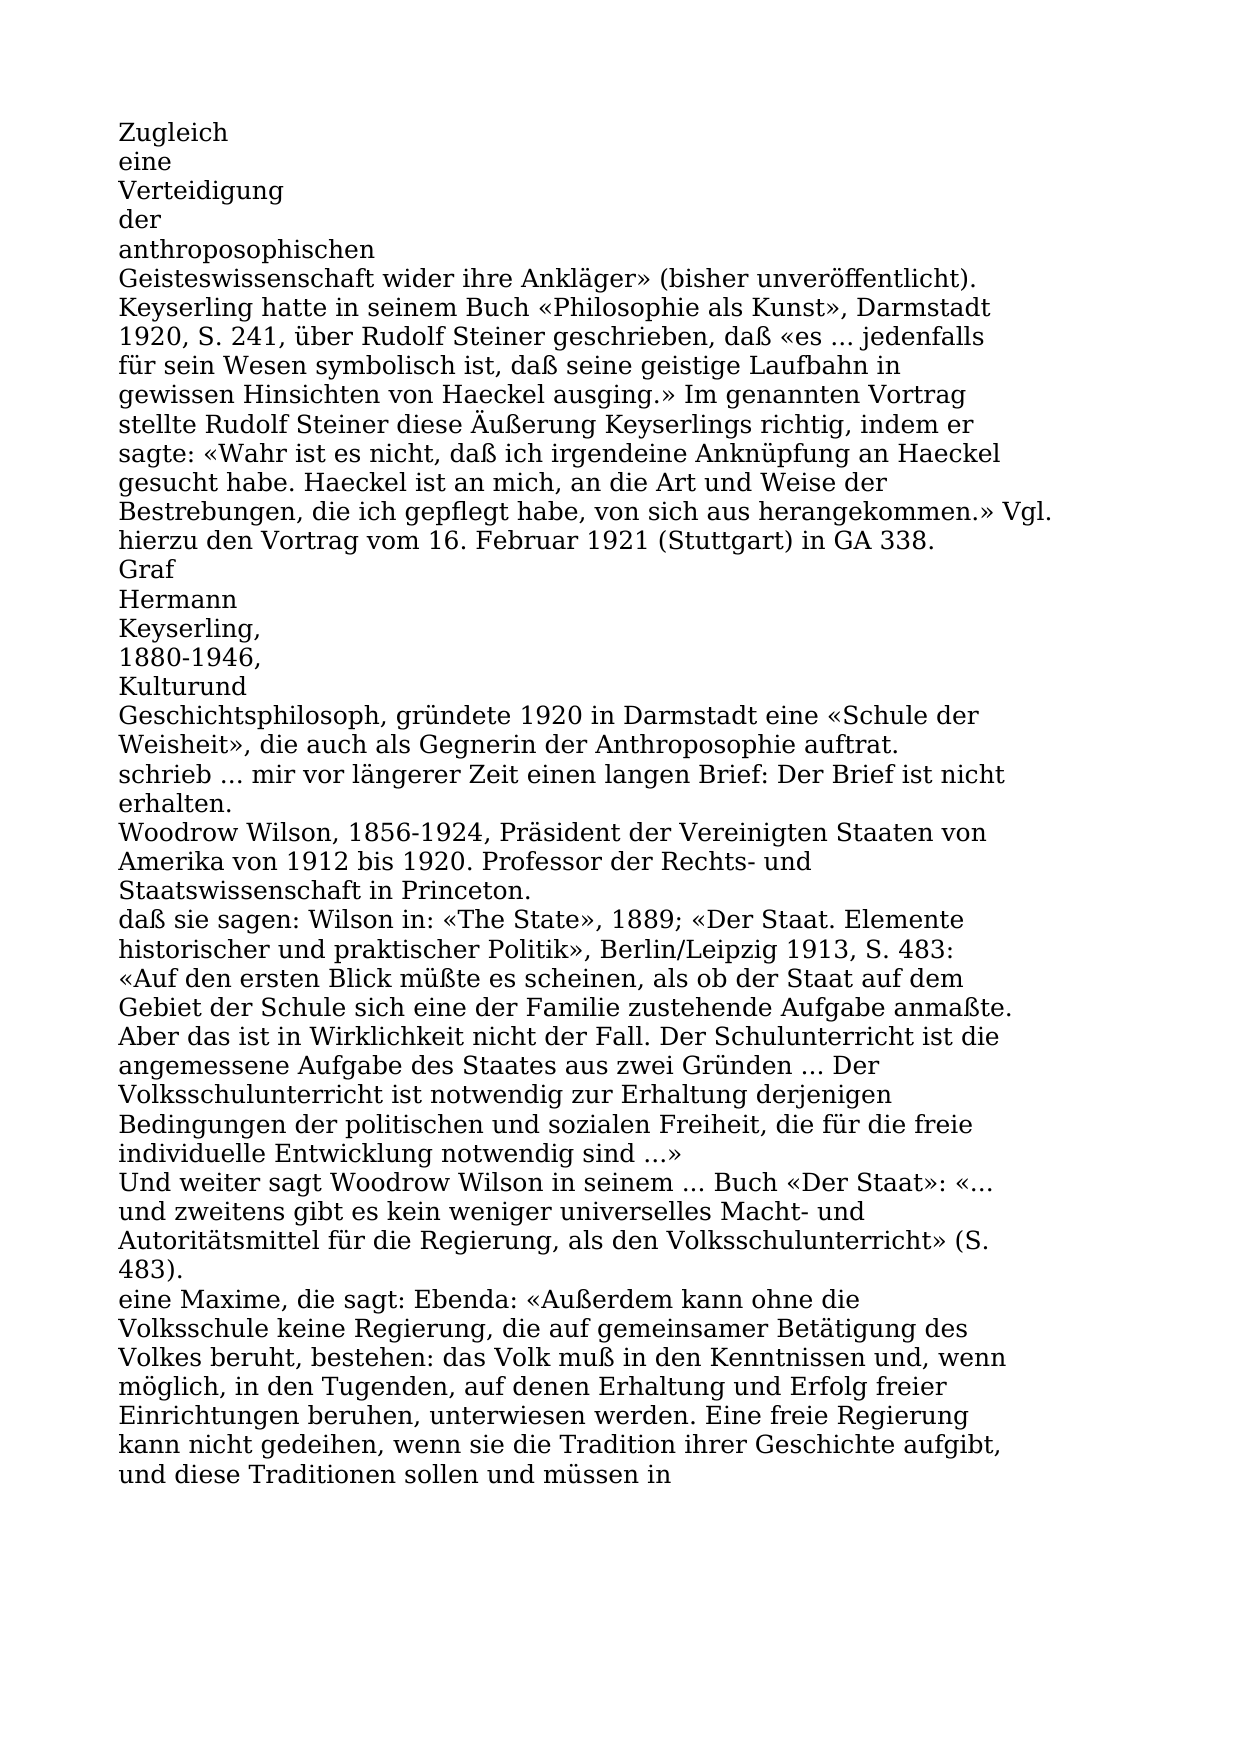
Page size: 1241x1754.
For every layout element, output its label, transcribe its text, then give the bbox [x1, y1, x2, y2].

text Zugleich [118, 118, 1122, 147]
text Bestrebungen, die ich gepflegt habe, von sich aus herangekommen.» Vgl. hierzu den Vortrag vom 16. Februar 1921 (Stuttgart) in GA 338. [118, 497, 1122, 556]
text und zweitens gibt es kein weniger universelles Macht- und [118, 1197, 1122, 1226]
text Aber das ist in Wirklichkeit nicht der Fall. Der Schulunterricht ist die [118, 1022, 1122, 1051]
text für sein Wesen symbolisch ist, daß seine geistige Laufbahn in [118, 351, 1122, 381]
text Geisteswissenschaft wider ihre Ankläger» (bisher unveröffentlicht). [118, 264, 1122, 293]
text eine Maxime, die sagt: Ebenda: «Außerdem kann ohne die [118, 1285, 1122, 1314]
text Graf [118, 556, 1122, 585]
text schrieb ... mir vor längerer Zeit einen langen Brief: Der Brief ist nicht [118, 760, 1122, 789]
text Volksschulunterricht ist notwendig zur Erhaltung derjenigen [118, 1081, 1122, 1110]
text und diese Traditionen sollen und müssen in [118, 1460, 1122, 1489]
text Amerika von 1912 bis 1920. Professor der Rechts- und [118, 847, 1122, 876]
text Bedingungen der politischen und sozialen Freiheit, die für die freie [118, 1110, 1122, 1139]
text gesucht habe. Haeckel ist an mich, an die Art und Weise der [118, 468, 1122, 497]
text Keyserling, [118, 614, 1122, 643]
text möglich, in den Tugenden, auf denen Erhaltung und Erfolg freier [118, 1372, 1122, 1401]
text eine [118, 147, 1122, 176]
text Keyserling hatte in seinem Buch «Philosophie als Kunst», Darmstadt [118, 293, 1122, 322]
text Hermann [118, 585, 1122, 614]
text Staatswissenschaft in Princeton. [118, 876, 1122, 906]
text sagte: «Wahr ist es nicht, daß ich irgendeine Anknüpfung an Haeckel [118, 439, 1122, 468]
text stellte Rudolf Steiner diese Äußerung Keyserlings richtig, indem er [118, 410, 1122, 439]
text kann nicht gedeihen, wenn sie die Tradition ihrer Geschichte aufgibt, [118, 1431, 1122, 1460]
text Kulturund [118, 672, 1122, 701]
text erhalten. [118, 789, 1122, 818]
text 483). [118, 1256, 1122, 1285]
text Gebiet der Schule sich eine der Familie zustehende Aufgabe anmaßte. [118, 993, 1122, 1022]
text Autoritätsmittel für die Regierung, als den Volksschulunterricht» (S. [118, 1226, 1122, 1256]
text daß sie sagen: Wilson in: «The State», 1889; «Der Staat. Elemente [118, 906, 1122, 935]
text 1920, S. 241, über Rudolf Steiner geschrieben, daß «es ... jedenfalls [118, 322, 1122, 351]
text gewissen Hinsichten von Haeckel ausging.» Im genannten Vortrag [118, 381, 1122, 410]
text Verteidigung [118, 176, 1122, 206]
text individuelle Entwicklung notwendig sind ...» [118, 1139, 1122, 1168]
text angemessene Aufgabe des Staates aus zwei Gründen ... Der [118, 1051, 1122, 1081]
text Weisheit», die auch als Gegnerin der Anthroposophie auftrat. [118, 731, 1122, 760]
text der [118, 206, 1122, 235]
text «Auf den ersten Blick müßte es scheinen, als ob der Staat auf dem [118, 964, 1122, 993]
text Volkes beruht, bestehen: das Volk muß in den Kenntnissen und, wenn [118, 1343, 1122, 1372]
text 1880-1946, [118, 643, 1122, 672]
text anthroposophischen [118, 235, 1122, 264]
text Geschichtsphilosoph, gründete 1920 in Darmstadt eine «Schule der [118, 701, 1122, 731]
text Volksschule keine Regierung, die auf gemeinsamer Betätigung des [118, 1314, 1122, 1343]
text Und weiter sagt Woodrow Wilson in seinem ... Buch «Der Staat»: «... [118, 1168, 1122, 1197]
text Einrichtungen beruhen, unterwiesen werden. Eine freie Regierung [118, 1401, 1122, 1431]
text Woodrow Wilson, 1856-1924, Präsident der Vereinigten Staaten von [118, 818, 1122, 847]
text historischer und praktischer Politik», Berlin/Leipzig 1913, S. 483: [118, 935, 1122, 964]
